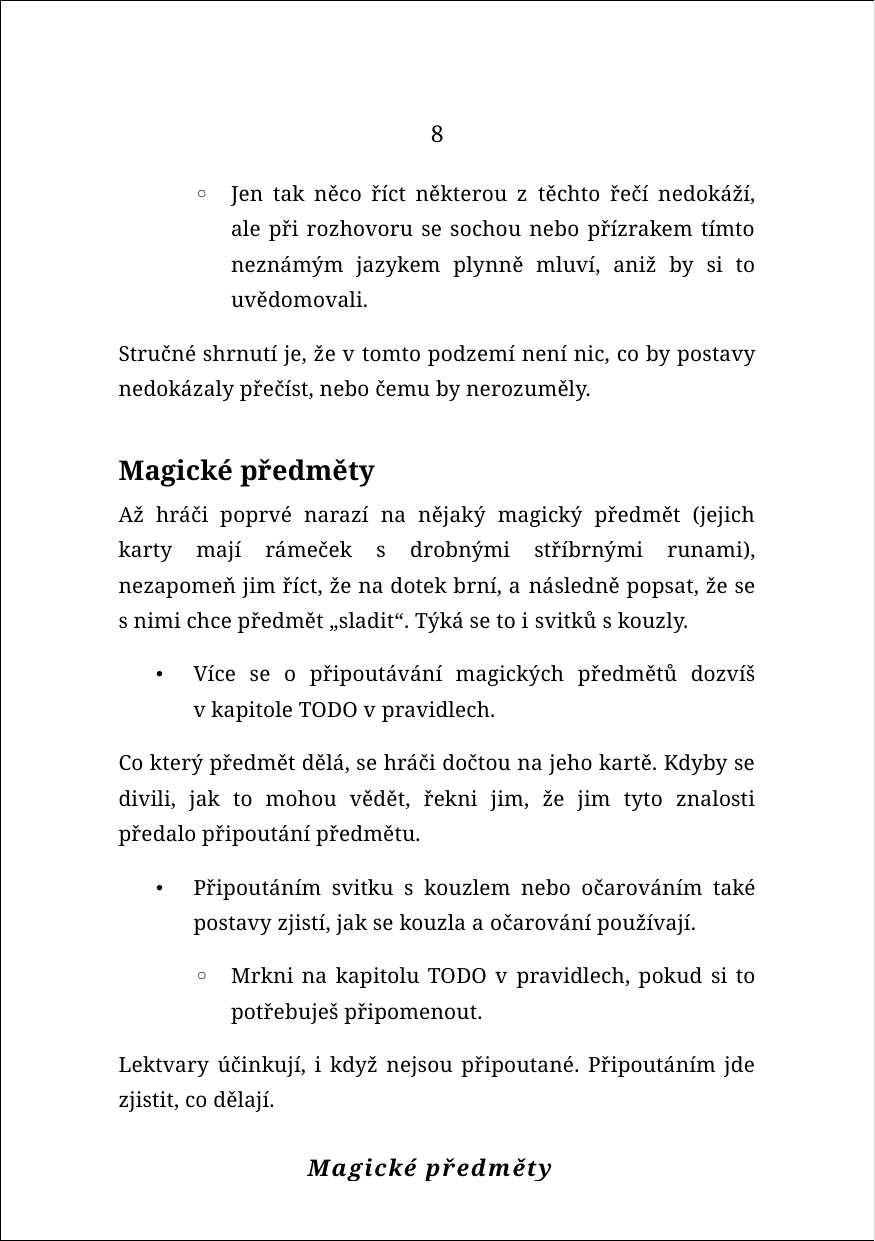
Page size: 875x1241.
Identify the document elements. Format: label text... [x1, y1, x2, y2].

subtitle Magické předměty [118, 451, 756, 488]
text Až hráči poprvé narazí na nějaký magický předmět (jejich karty mají rámeček s⁠ drobnými stříbrnými runami), nezapomeň jim říct, že na dotek brní, a⁠ následně popsat, že se s⁠ nimi chce předmět „sladit“. Týká se to i⁠ svitků s⁠ kouzly. [118, 500, 756, 635]
text Stručné shrnutí je, že v⁠ tomto podzemí není nic, co by postavy nedokázaly přečíst, nebo čemu by nerozuměly. [118, 339, 756, 403]
text Co který předmět dělá, se hráči dočtou na jeho kartě. Kdyby se divili, jak to mohou vědět, řekni jim, že jim tyto znalosti předalo připoutání předmětu. [118, 748, 756, 848]
list Mrkni na kapitolu TODO v⁠ pravidlech, pokud si to potřebuješ připomenout. [193, 961, 756, 1025]
list Více se o⁠ připoutávání magických předmětů dozvíš v⁠ kapitole TODO v⁠ pravidlech. [156, 659, 756, 723]
text Lektvary účinkují, i⁠ když nejsou připoutané. Připoutáním jde zjistit, co dělají. [118, 1050, 756, 1114]
list Připoutáním svitku s⁠ kouzlem nebo očarováním také postavy zjistí, jak se kouzla a⁠ očarování používají. [156, 873, 756, 937]
list Jen tak něco říct některou z⁠ těchto řečí nedokáží, ale při rozhovoru se sochou nebo přízrakem tímto neznámým jazykem plynně mluví, aniž by si to uvědomovali. [193, 179, 756, 314]
